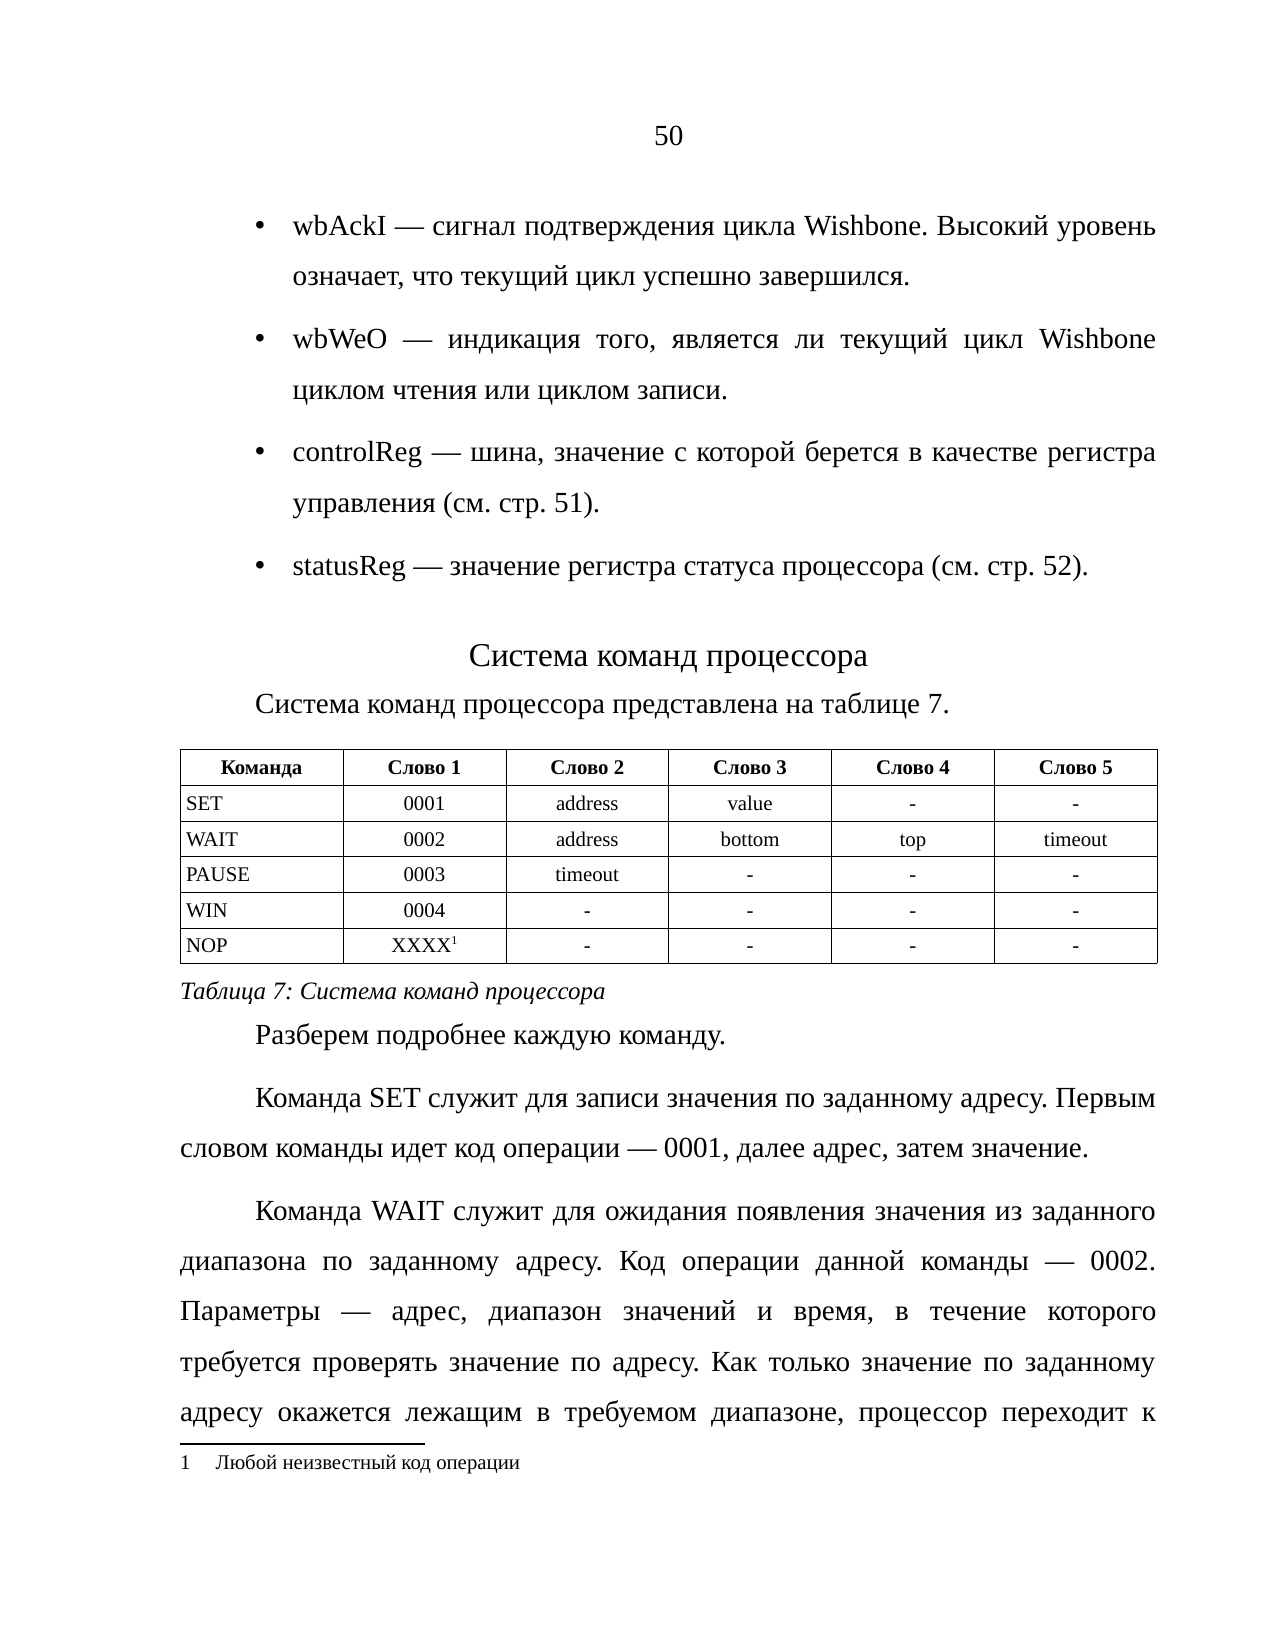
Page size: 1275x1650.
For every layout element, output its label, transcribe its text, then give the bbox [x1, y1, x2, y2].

table_cell top [832, 822, 994, 856]
table_header Слово 2 [507, 750, 668, 785]
subtitle Система команд процессора [180, 636, 1157, 674]
table_cell - [995, 893, 1157, 927]
table_cell SET [181, 786, 343, 821]
list statusReg — значение регистра статуса процессора (см. стр. 52). [255, 548, 1157, 581]
table_header Команда [181, 750, 343, 785]
text Система команд процессора представлена на таблице 7. [180, 687, 1157, 720]
list wbWeO — индикация того, является ли текущий цикл Wishbone циклом чтения или циклом записи. [255, 321, 1157, 405]
table_cell PAUSE [181, 857, 343, 892]
table_cell - [669, 857, 831, 892]
table_cell bottom [669, 822, 831, 856]
table_cell address [507, 822, 668, 856]
table_cell 0003 [344, 857, 506, 892]
table_header Слово 1 [344, 750, 506, 785]
table_cell - [995, 857, 1157, 892]
table_header Слово 5 [995, 750, 1157, 785]
table_cell value [669, 786, 831, 821]
table_cell XXXX [344, 929, 506, 963]
table_cell - [995, 786, 1157, 821]
table_cell NOP [181, 929, 343, 963]
table_cell 0004 [344, 893, 506, 927]
table_cell - [832, 786, 994, 821]
table_cell address [507, 786, 668, 821]
table_header Слово 3 [669, 750, 831, 785]
text Таблица 7: Система команд процессора [180, 976, 1157, 1004]
text Разберем подробнее каждую команду. [180, 1017, 1157, 1051]
table_cell - [995, 929, 1157, 963]
table_cell - [832, 929, 994, 963]
table_cell - [507, 893, 668, 927]
table_cell timeout [995, 822, 1157, 856]
table_cell 0001 [344, 786, 506, 821]
table_header Слово 4 [832, 750, 994, 785]
table_cell 0002 [344, 822, 506, 856]
table_cell - [507, 929, 668, 963]
table_cell - [669, 893, 831, 927]
table_cell - [832, 857, 994, 892]
table_cell - [832, 893, 994, 927]
table_cell WIN [181, 893, 343, 927]
table_cell WAIT [181, 822, 343, 856]
table_cell timeout [507, 857, 668, 892]
text Команда SET служит для записи значения по заданному адресу. Первым словом команды идет код операции — 0001, далее адрес, затем значение. [180, 1080, 1157, 1164]
list controlReg — шина, значение с которой берется в качестве регистра управления (см. стр. 51). [255, 434, 1157, 518]
table_cell - [669, 929, 831, 963]
text Команда WAIT служит для ожидания появления значения из заданного диапазона по заданному адресу. Код операции данной команды — 0002. Параметры — адрес, диапазон значений и время, в течение которого требуется проверять значение по адресу. Как только значение по заданному адресу окажется лежащим в требуемом диапазоне, процессор переходит к [180, 1193, 1157, 1428]
list wbAckI — сигнал подтверждения цикла Wishbone. Высокий уровень означает, что текущий цикл успешно завершился. [255, 208, 1157, 292]
